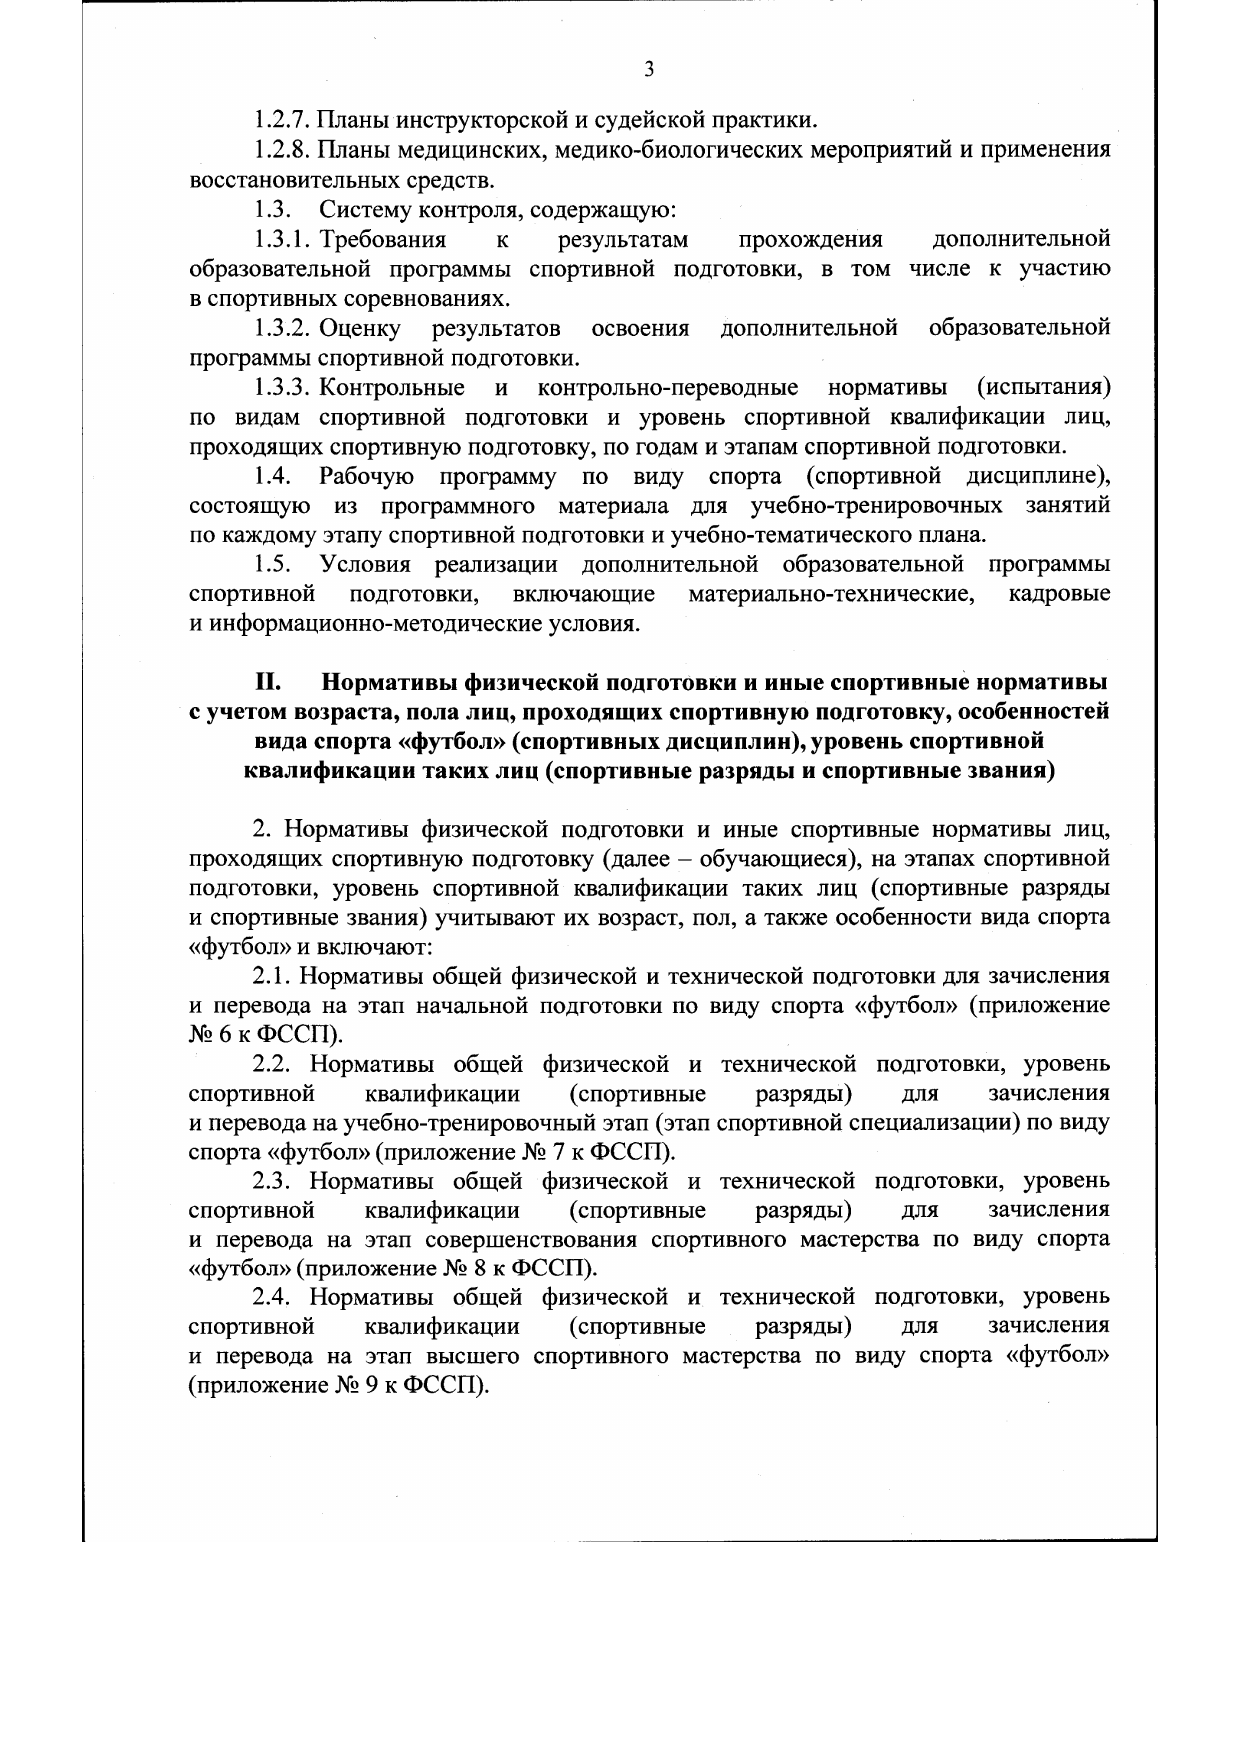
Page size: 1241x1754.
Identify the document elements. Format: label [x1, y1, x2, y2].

picture [82, 0, 1158, 1542]
